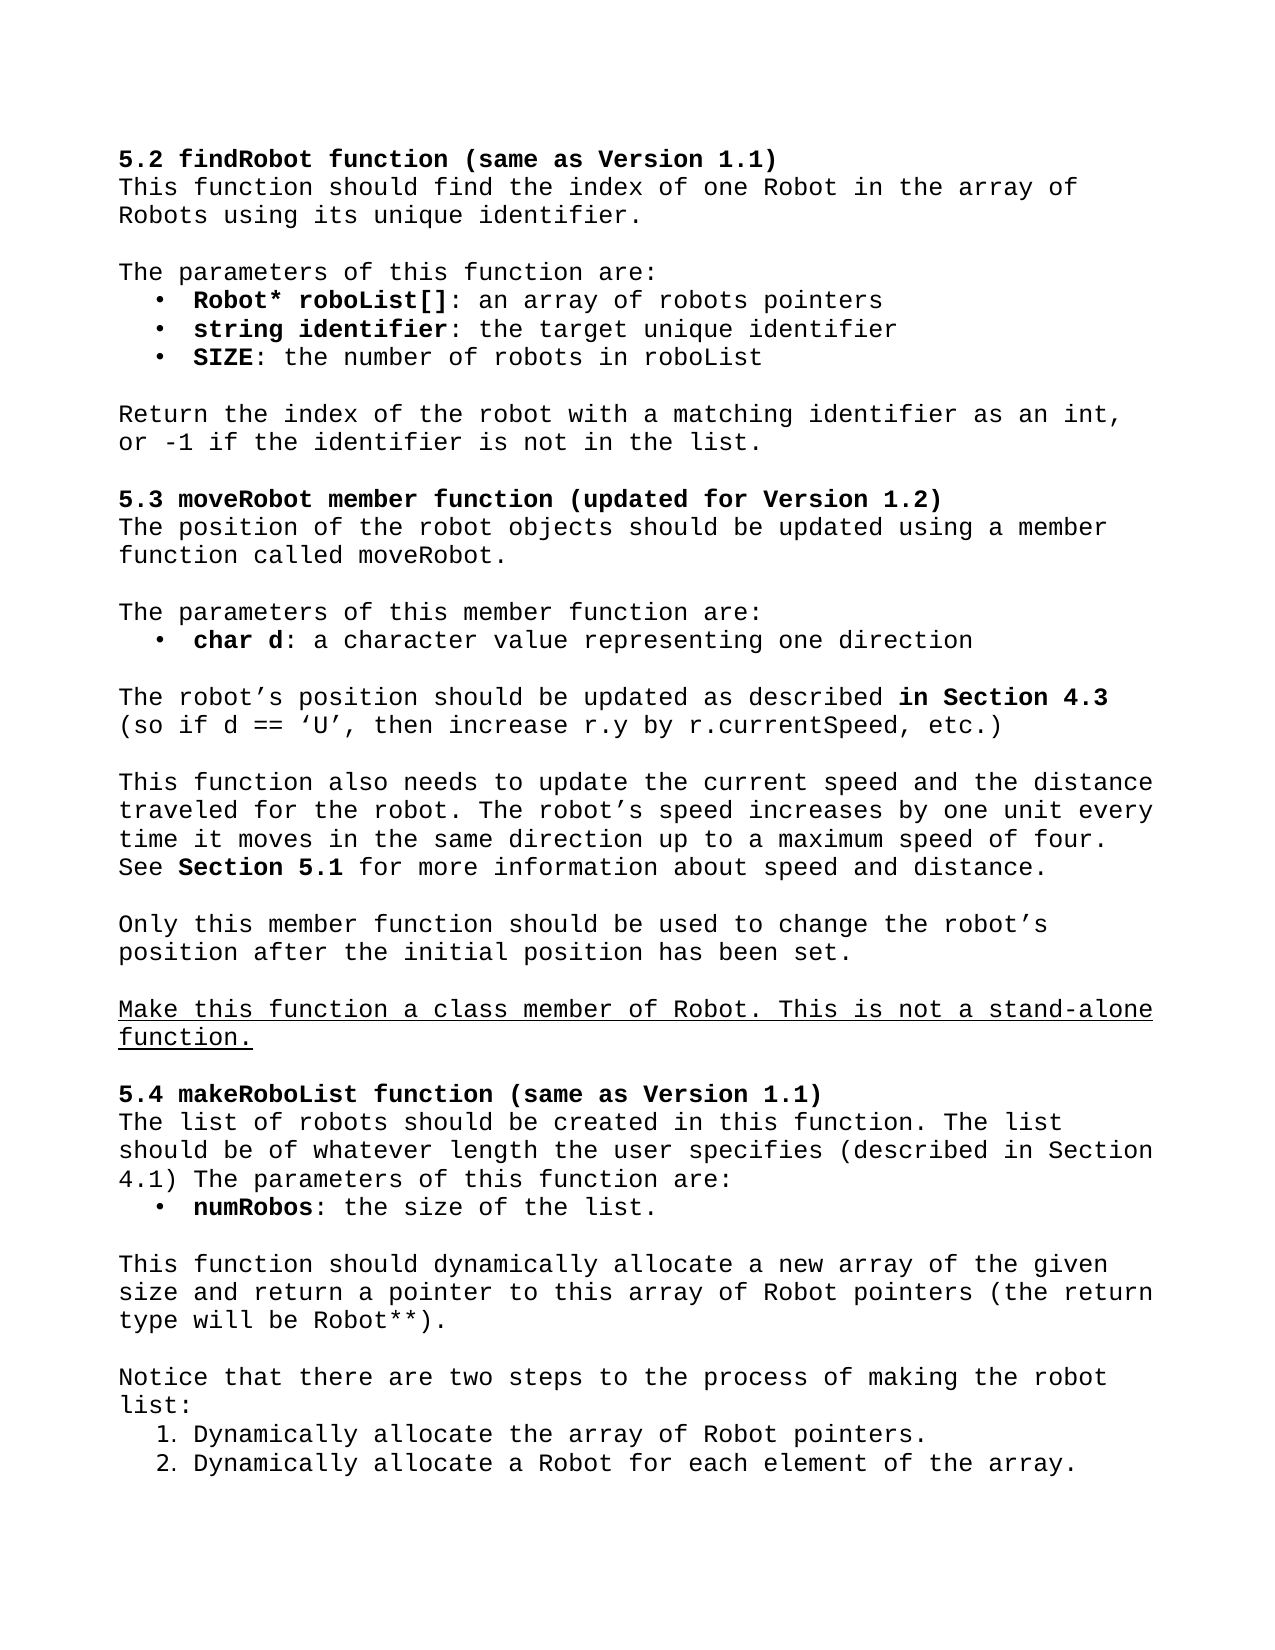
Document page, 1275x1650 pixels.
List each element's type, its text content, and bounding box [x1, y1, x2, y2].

text Make this function a class member of Robot. This is not a stand-alone function. [118, 996, 1157, 1053]
text Notice that there are two steps to the process of making the robot list: [118, 1365, 1157, 1421]
text 5.3 moveRobot member function (updated for Version 1.2) [118, 486, 1157, 515]
list string identifier: the target unique identifier [156, 316, 1157, 345]
text This function should find the index of one Robot in the array of Robots using its unique identifier. [118, 175, 1157, 231]
text 5.2 findRobot function (same as Version 1.1) [118, 146, 1157, 175]
list Robot* roboList[]: an array of robots pointers [156, 288, 1157, 316]
text Only this member function should be used to change the robot’s position after the initial position has been set. [118, 911, 1157, 968]
list Dynamically allocate a Robot for each element of the array. [156, 1450, 1157, 1479]
list SIZE: the number of robots in roboList [156, 345, 1157, 373]
text 5.4 makeRoboList function (same as Version 1.1) [118, 1081, 1157, 1110]
text The robot’s position should be updated as described in Section 4.3 (so if d == ‘U’, then increase r.y by r.currentSpeed, etc.) [118, 685, 1157, 741]
list char d: a character value representing one direction [156, 628, 1157, 656]
text Return the index of the robot with a matching identifier as an int, or -1 if the identifier is not in the list. [118, 401, 1157, 458]
text The parameters of this member function are: [118, 600, 1157, 628]
text The parameters of this function are: [118, 260, 1157, 288]
text The list of robots should be created in this function. The list should be of whatever length the user specifies (described in Section 4.1) The parameters of this function are: [118, 1110, 1157, 1195]
text This function also needs to update the current speed and the distance traveled for the robot. The robot’s speed increases by one unit every time it moves in the same direction up to a maximum speed of four. See Section 5.1 for more information about speed and distance. [118, 770, 1157, 883]
text The position of the robot objects should be updated using a member function called moveRobot. [118, 515, 1157, 571]
list Dynamically allocate the array of Robot pointers. [156, 1421, 1157, 1450]
text This function should dynamically allocate a new array of the given size and return a pointer to this array of Robot pointers (the return type will be Robot**). [118, 1251, 1157, 1336]
list numRobos: the size of the list. [156, 1195, 1157, 1223]
